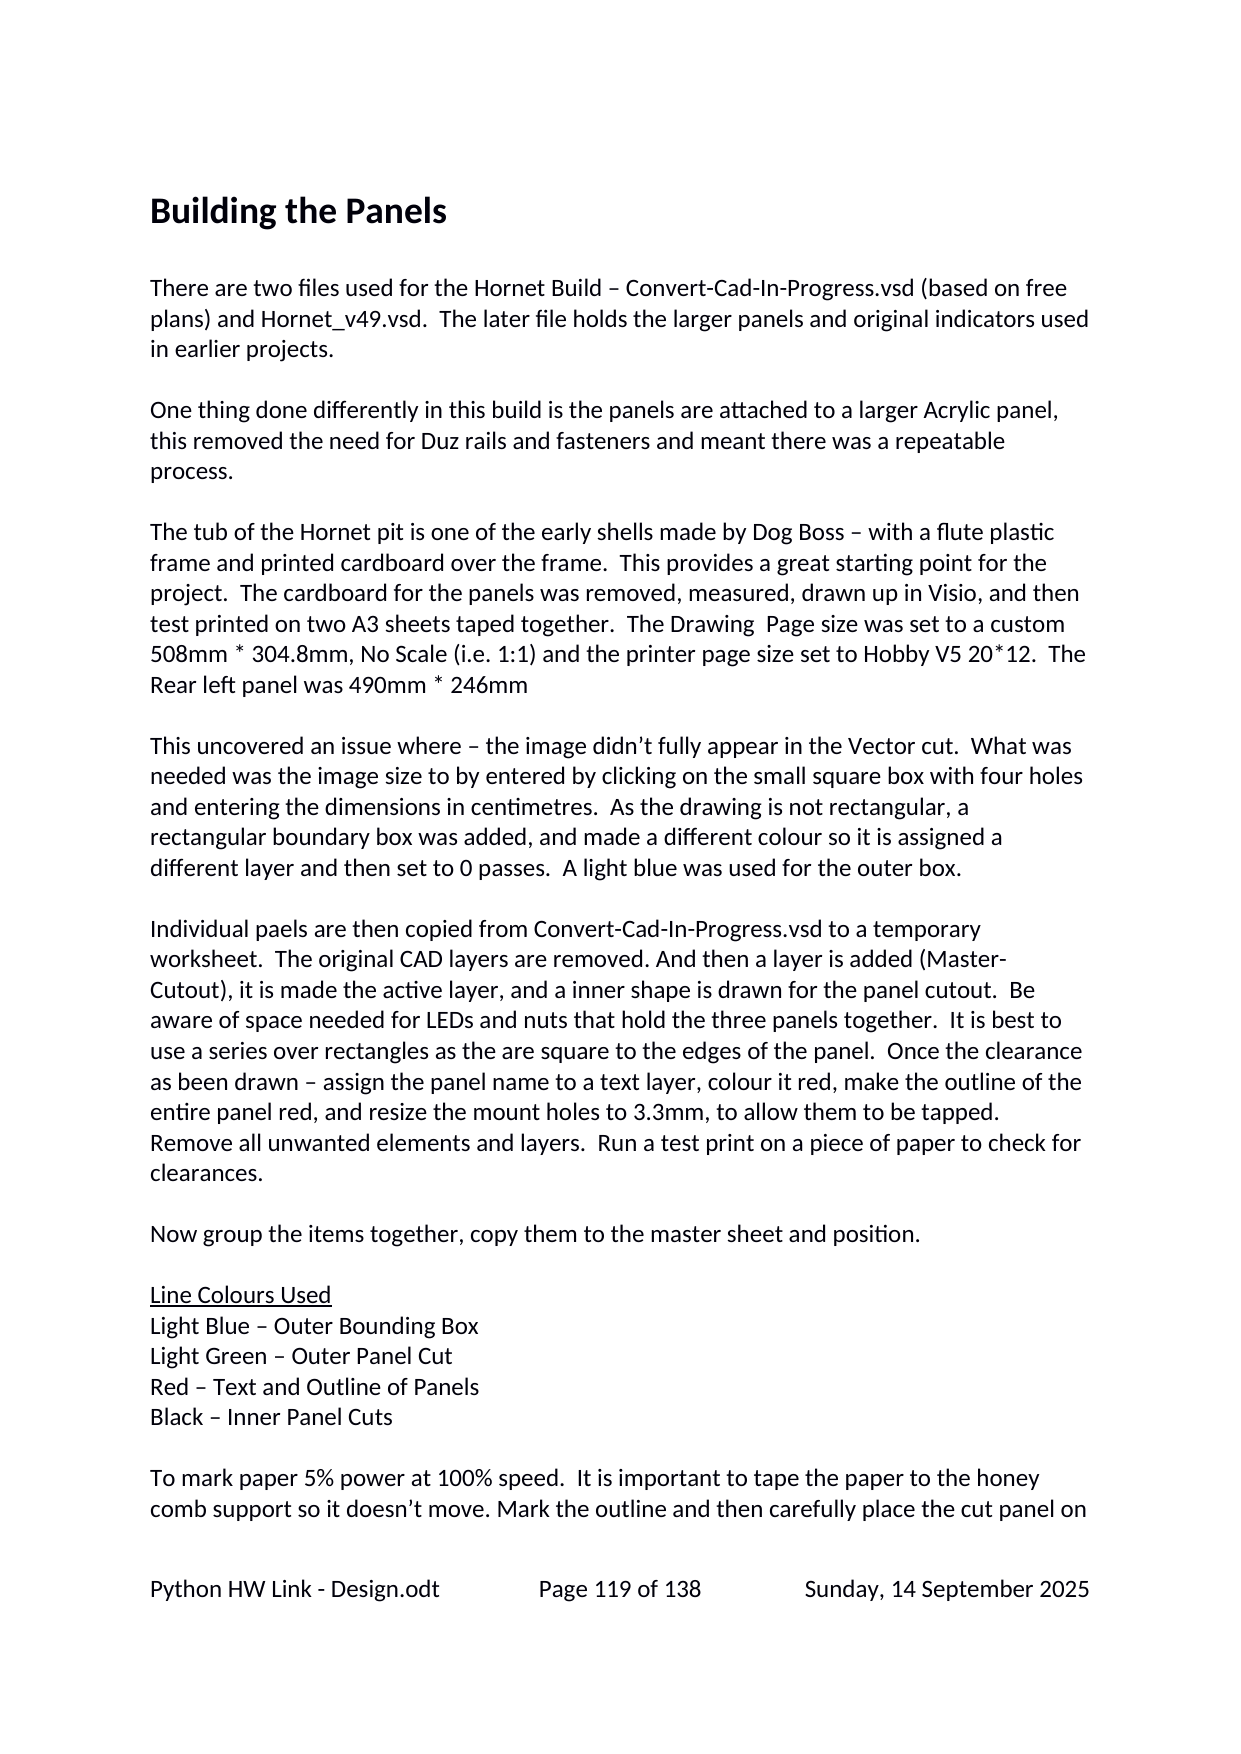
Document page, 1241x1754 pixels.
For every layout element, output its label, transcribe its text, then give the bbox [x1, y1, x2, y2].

subtitle Building the Panels [150, 187, 1090, 233]
text Light Green – Outer Panel Cut [150, 1340, 1090, 1371]
text Now group the items together, copy them to the master sheet and position. [150, 1218, 1090, 1249]
text The tub of the Hornet pit is one of the early shells made by Dog Boss – with a flute plastic frame and printed cardboard over the frame. This provides a great starting point for the project. The cardboard for the panels was removed, measured, drawn up in Visio, and then test printed on two A3 sheets taped together. The Drawing Page size was set to a custom 508mm * 304.8mm, No Scale (i.e. 1:1) and the printer page size set to Hobby V5 20*12. The Rear left panel was 490mm * 246mm [150, 516, 1090, 699]
text One thing done differently in this build is the panels are attached to a larger Acrylic panel, this removed the need for Duz rails and fasteners and meant there was a repeatable process. [150, 394, 1090, 486]
text Line Colours Used [150, 1279, 1090, 1310]
text Light Blue – Outer Bounding Box [150, 1310, 1090, 1340]
text Individual paels are then copied from Convert-Cad-In-Progress.vsd to a temporary worksheet. The original CAD layers are removed. And then a layer is added (Master-Cutout), it is made the active layer, and a inner shape is drawn for the panel cutout. Be aware of space needed for LEDs and nuts that hold the three panels together. It is best to use a series over rectangles as the are square to the edges of the panel. Once the clearance as been drawn – assign the panel name to a text layer, colour it red, make the outline of the entire panel red, and resize the mount holes to 3.3mm, to allow them to be tapped. Remove all unwanted elements and layers. Run a test print on a piece of paper to check for clearances. [150, 913, 1090, 1188]
text Red – Text and Outline of Panels [150, 1371, 1090, 1401]
text There are two files used for the Hornet Build – Convert-Cad-In-Progress.vsd (based on free plans) and Hornet_v49.vsd. The later file holds the larger panels and original indicators used in earlier projects. [150, 272, 1090, 364]
text To mark paper 5% power at 100% speed. It is important to tape the paper to the honey comb support so it doesn’t move. Mark the outline and then carefully place the cut panel on [150, 1462, 1090, 1523]
text This uncovered an issue where – the image didn’t fully appear in the Vector cut. What was needed was the image size to by entered by clicking on the small square box with four holes and entering the dimensions in centimetres. As the drawing is not rectangular, a rectangular boundary box was added, and made a different colour so it is assigned a different layer and then set to 0 passes. A light blue was used for the outer box. [150, 730, 1090, 883]
text Black – Inner Panel Cuts [150, 1401, 1090, 1432]
